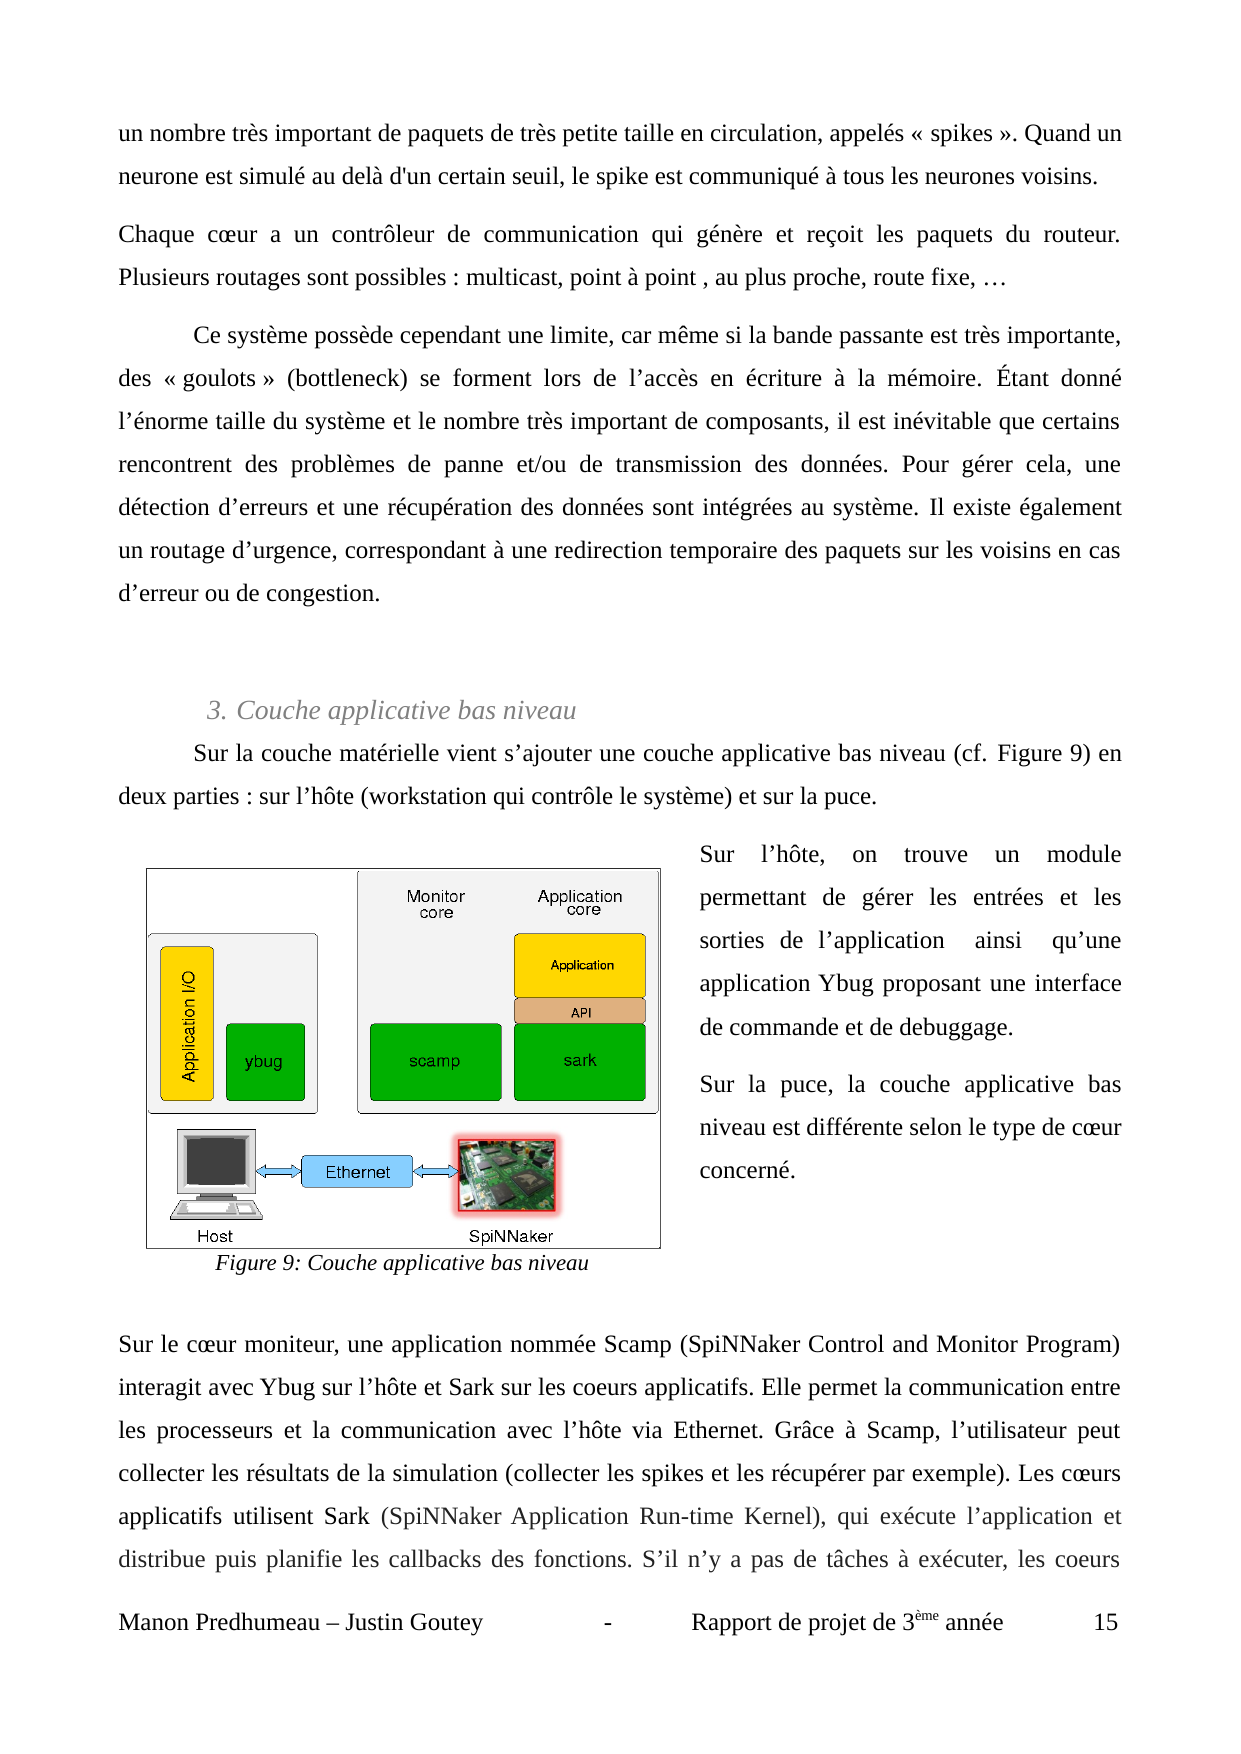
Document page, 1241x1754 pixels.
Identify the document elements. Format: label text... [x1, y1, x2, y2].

text un nombre très important de paquets de très petite taille en circulation, appelés « spikes ». Quand un neurone est simulé au delà d'un certain seuil, le spike est communiqué à tous les neurones voisins. [118, 118, 1122, 190]
text Sur la couche matérielle vient s’ajouter une couche applicative bas niveau (cf. Figure 9) en deux parties : sur l’hôte (workstation qui contrôle le système) et sur la puce. [118, 738, 1122, 810]
text Ce système possède cependant une limite, car même si la bande passante est très importante, des « goulots » (bottleneck) se forment lors de l’accès en écriture à la mémoire. Étant donné l’énorme taille du système et le nombre très important de composants, il est inévitable que certains rencontrent des problèmes de panne et/ou de transmission des données. Pour gérer cela, une détection d’erreurs et une récupération des données sont intégrées au système. Il existe également un routage d’urgence, correspondant à une redirection temporaire des paquets sur les voisins en cas d’erreur ou de congestion. [118, 320, 1122, 607]
text Figure 9: Couche applicative bas niveau [125, 861, 682, 1275]
text Sur le cœur moniteur, une application nommée Scamp (SpiNNaker Control and Monitor Program) interagit avec Ybug sur l’hôte et Sark sur les coeurs applicatifs. Elle permet la communication entre les processeurs et la communication avec l’hôte via Ethernet. Grâce à Scamp, l’utilisateur peut collecter les résultats de la simulation (collecter les spikes et les récupérer par exemple). Les cœurs applicatifs utilisent Sark (SpiNNaker Application Run-time Kernel), qui exécute l’application et distribue puis planifie les callbacks des fonctions. S’il n’y a pas de tâches à exécuter, les coeurs [118, 1329, 1122, 1573]
text Sur l’hôte, on trouve un module permettant de gérer les entrées et les sorties de l’application ainsi qu’une application Ybug proposant une interface de commande et de debuggage. [118, 839, 1122, 1040]
text Sur la puce, la couche applicative bas niveau est différente selon le type de cœur concerné. [682, 1069, 1122, 1184]
text Chaque cœur a un contrôleur de communication qui génère et reçoit les paquets du routeur. Plusieurs routages sont possibles : multicast, point à point , au plus proche, route fixe, … [118, 219, 1122, 291]
text [125, 848, 682, 861]
picture [148, 871, 659, 1247]
subtitle Couche applicative bas niveau [207, 694, 1122, 726]
